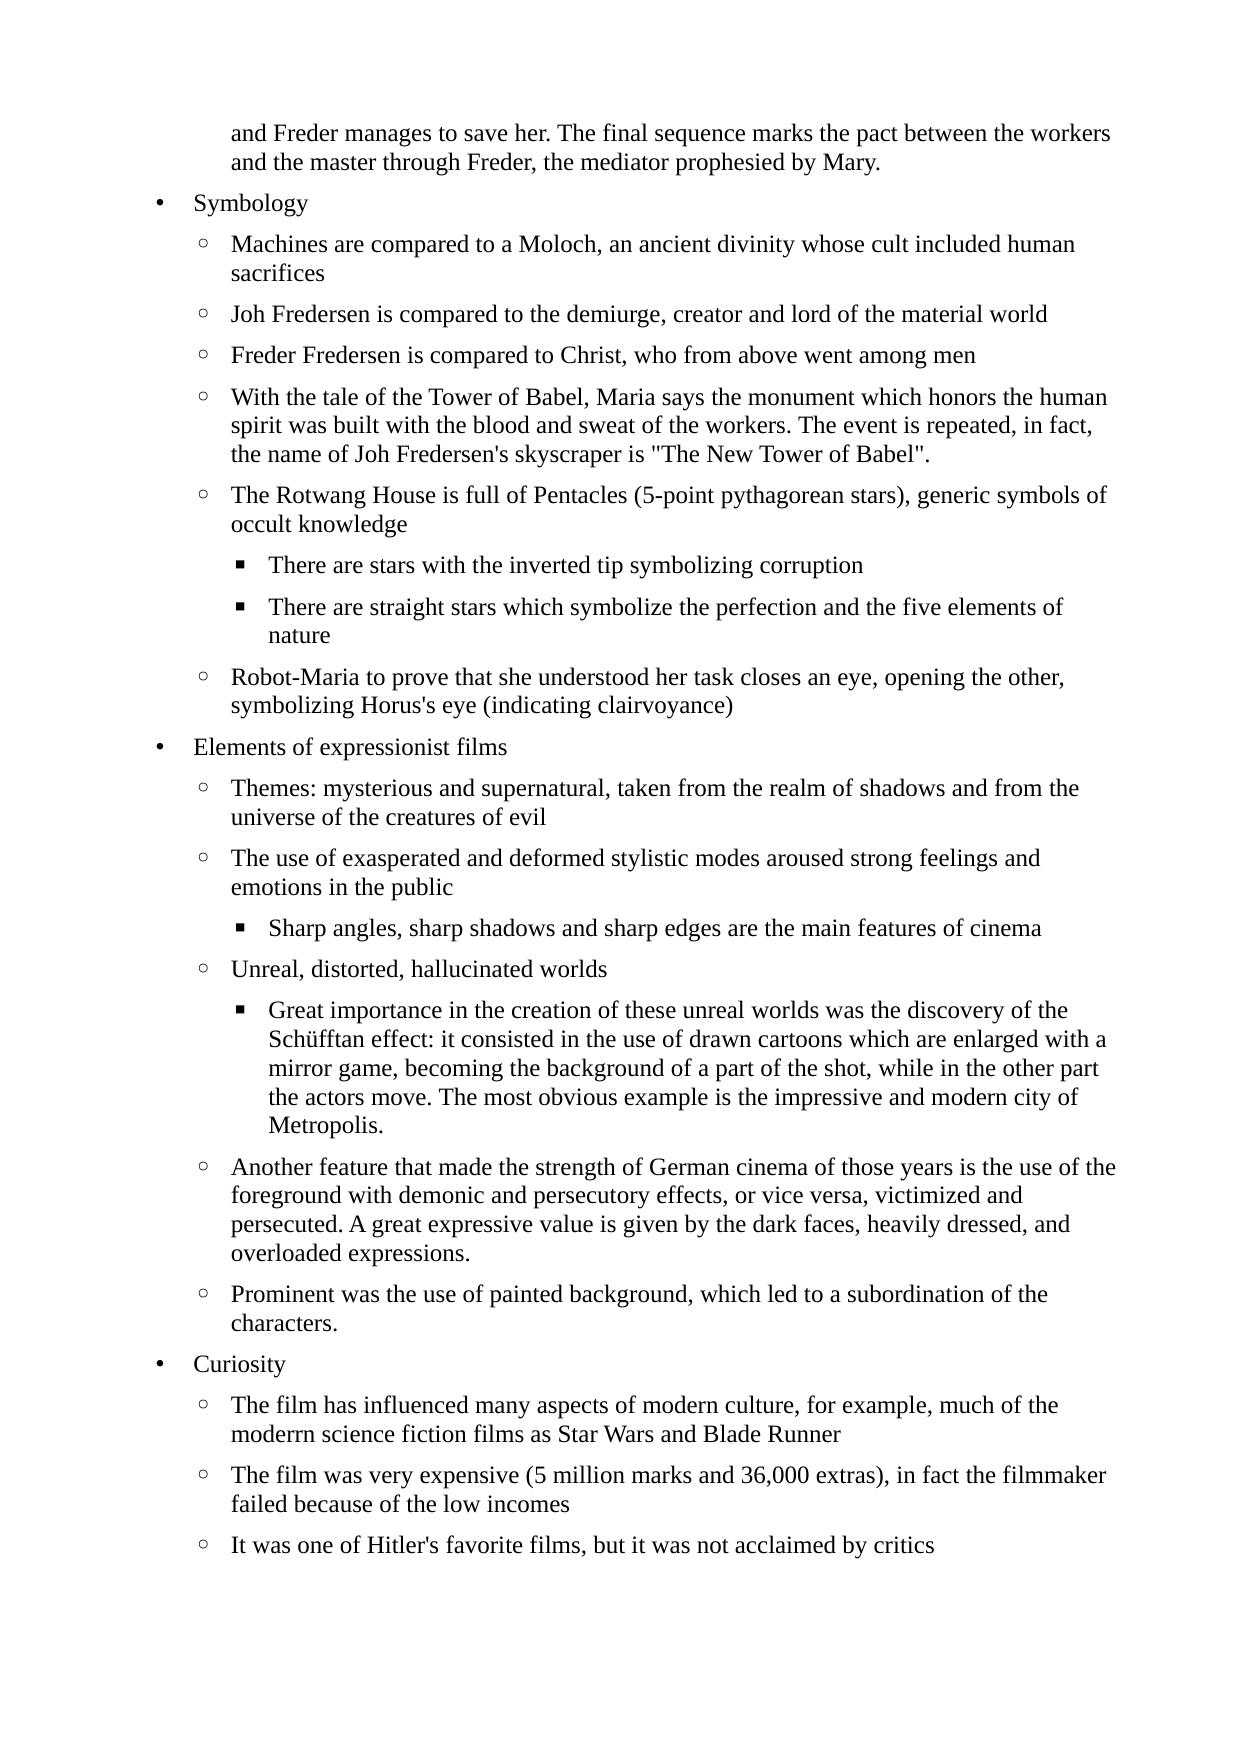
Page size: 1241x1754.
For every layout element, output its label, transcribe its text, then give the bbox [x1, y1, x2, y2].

list The film has influenced many aspects of modern culture, for example, much of the moderrn science fiction films as Star Wars and Blade Runner [193, 1391, 1122, 1448]
list Freder Fredersen is compared to Christ, who from above went among men [193, 341, 1122, 369]
list Prominent was the use of painted background, which led to a subordination of the characters. [193, 1279, 1122, 1337]
list Curiosity [156, 1349, 1122, 1378]
list There are stars with the inverted tip symbolizing corruption [231, 551, 1122, 579]
list Another feature that made the strength of German cinema of those years is the use of the foreground with demonic and persecutory effects, or vice versa, victimized and persecuted. A great expressive value is given by the dark faces, heavily dressed, and overloaded expressions. [193, 1152, 1122, 1267]
list The Rotwang House is full of Pentacles (5-point pythagorean stars), generic symbols of occult knowledge [193, 481, 1122, 538]
list The use of exasperated and deformed stylistic modes aroused strong feelings and emotions in the public [193, 843, 1122, 901]
list Sharp angles, sharp shadows and sharp edges are the main features of cinema [231, 913, 1122, 942]
list Themes: mysterious and supernatural, taken from the realm of shadows and from the universe of the creatures of evil [193, 773, 1122, 831]
list With the tale of the Tower of Babel, Maria says the monument which honors the human spirit was built with the blood and sweat of the workers. The event is repeated, in fact, the name of Joh Fredersen's skyscraper is "The New Tower of Babel". [193, 382, 1122, 468]
list Elements of expressionist films [156, 732, 1122, 761]
list Robot-Maria to prove that she understood her task closes an eye, opening the other, symbolizing Horus's eye (indicating clairvoyance) [193, 662, 1122, 719]
list Joh Fredersen is compared to the demiurge, creator and lord of the material world [193, 299, 1122, 328]
list Great importance in the creation of these unreal worlds was the discovery of the Schüfftan effect: it consisted in the use of drawn cartoons which are enlarged with a mirror game, becoming the background of a part of the shot, while in the other part the actors move. The most obvious example is the impressive and modern city of Metropolis. [231, 996, 1122, 1139]
list Symbology [156, 188, 1122, 217]
list and Freder manages to save her. The final sequence marks the pact between the workers and the master through Freder, the mediator prophesied by Mary. [193, 118, 1122, 176]
list Unreal, distorted, hallucinated worlds [193, 954, 1122, 983]
list It was one of Hitler's favorite films, but it was not acclaimed by critics [193, 1531, 1122, 1559]
list There are straight stars which symbolize the perfection and the five elements of nature [231, 592, 1122, 649]
list Machines are compared to a Moloch, an ancient divinity whose cult included human sacrifices [193, 229, 1122, 287]
list The film was very expensive (5 million marks and 36,000 extras), in fact the filmmaker failed because of the low incomes [193, 1461, 1122, 1518]
